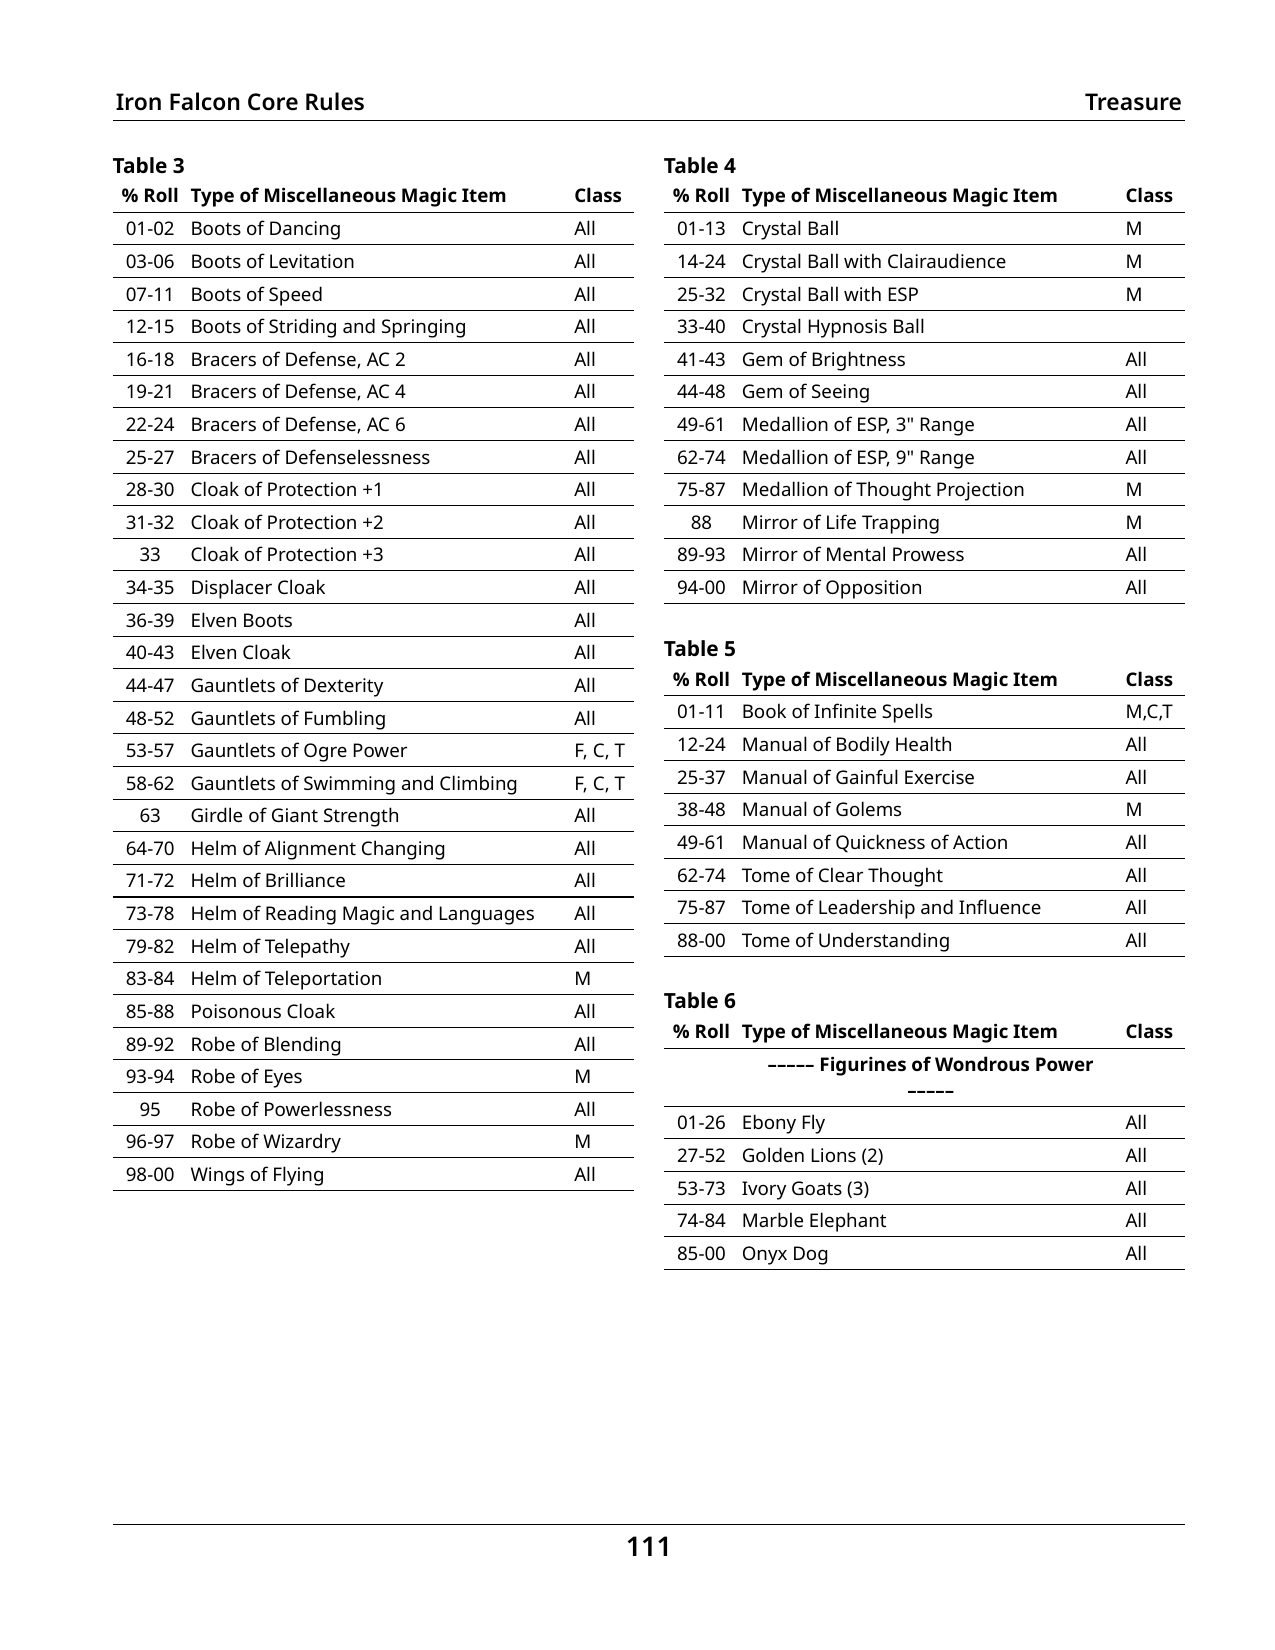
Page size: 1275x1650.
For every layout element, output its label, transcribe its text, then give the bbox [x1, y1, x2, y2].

table_cell Boots of Speed [188, 278, 571, 309]
table_cell All [1123, 1172, 1185, 1203]
table_cell All [571, 832, 634, 864]
table_header Class [571, 179, 634, 212]
table_cell Gem of Seeing [739, 376, 1122, 407]
table_cell All [571, 1093, 634, 1124]
table_cell Boots of Levitation [188, 245, 571, 277]
table_cell M [571, 1126, 634, 1157]
table_header Class [1123, 1015, 1185, 1047]
table_cell Bracers of Defense, AC 2 [188, 343, 571, 375]
table_cell 71-72 [113, 865, 187, 896]
table_cell Wings of Flying [188, 1158, 571, 1190]
table_cell Cloak of Protection +2 [188, 506, 571, 538]
table_cell All [571, 539, 634, 570]
table_cell M [1123, 474, 1185, 505]
table_cell Onyx Dog [739, 1237, 1122, 1269]
table_cell Mirror of Opposition [739, 571, 1122, 603]
table_cell Helm of Alignment Changing [188, 832, 571, 864]
table_cell All [571, 1028, 634, 1059]
table_header % Roll [664, 1015, 739, 1047]
table_header Class [1123, 663, 1185, 695]
table_cell F, C, T [571, 734, 634, 766]
table_cell All [1123, 1107, 1185, 1138]
table_cell 12-15 [113, 311, 187, 342]
table_cell 63 [113, 800, 187, 831]
table_cell All [571, 506, 634, 538]
table_cell Marble Elephant [739, 1205, 1122, 1236]
table_cell All [571, 930, 634, 962]
table_cell All [571, 213, 634, 244]
table_cell Medallion of ESP, 3" Range [739, 408, 1122, 440]
table_cell Helm of Telepathy [188, 930, 571, 962]
table_cell Manual of Bodily Health [739, 729, 1122, 760]
table_cell 75-87 [664, 474, 739, 505]
table_cell Bracers of Defense, AC 4 [188, 376, 571, 407]
table_cell 96-97 [113, 1126, 187, 1157]
table_cell 49-61 [664, 408, 739, 440]
table_cell 01-26 [664, 1107, 739, 1138]
table_cell Medallion of Thought Projection [739, 474, 1122, 505]
table_header % Roll [664, 663, 739, 695]
table_cell 27-52 [664, 1139, 739, 1171]
table_cell All [571, 441, 634, 472]
table_cell Cloak of Protection +3 [188, 539, 571, 570]
table_cell Crystal Ball with Clairaudience [739, 245, 1122, 277]
table_cell All [571, 702, 634, 733]
table_cell Manual of Quickness of Action [739, 826, 1122, 858]
table_cell All [1123, 343, 1185, 375]
table_cell 40-43 [113, 637, 187, 668]
text Table 6 [664, 987, 1185, 1015]
table_cell All [571, 343, 634, 375]
table_cell All [1123, 376, 1185, 407]
table_cell Girdle of Giant Strength [188, 800, 571, 831]
table_cell 73-78 [113, 898, 187, 929]
table_cell Helm of Reading Magic and Languages [188, 898, 571, 929]
table_cell All [1123, 729, 1185, 760]
table_cell 34-35 [113, 571, 187, 603]
table_cell Cloak of Protection +1 [188, 474, 571, 505]
table_cell All [1123, 1139, 1185, 1171]
table_cell Helm of Teleportation [188, 963, 571, 994]
table_cell 07-11 [113, 278, 187, 309]
table_cell Crystal Ball with ESP [739, 278, 1122, 309]
table_cell 22-24 [113, 408, 187, 440]
table_cell All [1123, 891, 1185, 923]
table_cell All [571, 669, 634, 701]
table_cell All [1123, 1237, 1185, 1269]
table_cell F, C, T [571, 767, 634, 798]
table_cell Tome of Clear Thought [739, 859, 1122, 890]
table_cell Bracers of Defense, AC 6 [188, 408, 571, 440]
table_cell ––––– Figurines of Wondrous Power ––––– [739, 1049, 1122, 1106]
table_cell All [571, 898, 634, 929]
table_cell 01-13 [664, 213, 739, 244]
table_cell Mirror of Mental Prowess [739, 539, 1122, 570]
table_cell Robe of Powerlessness [188, 1093, 571, 1124]
table_header Type of Miscellaneous Magic Item [188, 179, 571, 212]
table_cell All [571, 408, 634, 440]
table_cell 95 [113, 1093, 187, 1124]
table_cell All [1123, 539, 1185, 570]
table_cell M [1123, 278, 1185, 309]
table_cell 49-61 [664, 826, 739, 858]
table_cell 88-00 [664, 924, 739, 956]
table_cell All [1123, 408, 1185, 440]
table_cell Robe of Blending [188, 1028, 571, 1059]
table_cell Ivory Goats (3) [739, 1172, 1122, 1203]
table_cell Crystal Ball [739, 213, 1122, 244]
table_cell 38-48 [664, 794, 739, 825]
table_cell Manual of Gainful Exercise [739, 761, 1122, 793]
table_cell M [1123, 213, 1185, 244]
table_cell Gauntlets of Swimming and Climbing [188, 767, 571, 798]
table_cell All [1123, 924, 1185, 956]
table_cell All [571, 800, 634, 831]
table_cell All [571, 571, 634, 603]
table_cell 62-74 [664, 441, 739, 472]
table_cell Displacer Cloak [188, 571, 571, 603]
table_cell Boots of Dancing [188, 213, 571, 244]
table_cell 98-00 [113, 1158, 187, 1190]
table_cell Helm of Brilliance [188, 865, 571, 896]
table_cell 33 [113, 539, 187, 570]
table_cell 74-84 [664, 1205, 739, 1236]
table_cell All [1123, 1205, 1185, 1236]
table_cell Golden Lions (2) [739, 1139, 1122, 1171]
table_cell 89-93 [664, 539, 739, 570]
text Table 4 [664, 151, 1185, 179]
table_cell Gem of Brightness [739, 343, 1122, 375]
table_cell Medallion of ESP, 9" Range [739, 441, 1122, 472]
table_header Type of Miscellaneous Magic Item [739, 179, 1122, 212]
table_cell 48-52 [113, 702, 187, 733]
table_cell Tome of Leadership and Influence [739, 891, 1122, 923]
table_cell All [1123, 571, 1185, 603]
table_cell 01-02 [113, 213, 187, 244]
table_cell 75-87 [664, 891, 739, 923]
table_cell All [1123, 441, 1185, 472]
table_cell All [571, 278, 634, 309]
table_cell 14-24 [664, 245, 739, 277]
table_cell Book of Infinite Spells [739, 696, 1122, 727]
table_cell Gauntlets of Fumbling [188, 702, 571, 733]
table_cell 62-74 [664, 859, 739, 890]
table_cell Ebony Fly [739, 1107, 1122, 1138]
table_cell M [1123, 245, 1185, 277]
table_cell M [571, 963, 634, 994]
table_cell 85-00 [664, 1237, 739, 1269]
table_cell [1123, 1049, 1185, 1106]
table_cell All [571, 245, 634, 277]
table_cell Robe of Wizardry [188, 1126, 571, 1157]
table_cell M [571, 1060, 634, 1092]
table_header Type of Miscellaneous Magic Item [739, 1015, 1122, 1047]
table_cell 89-92 [113, 1028, 187, 1059]
table_cell 79-82 [113, 930, 187, 962]
table_cell 19-21 [113, 376, 187, 407]
table_cell Gauntlets of Ogre Power [188, 734, 571, 766]
table_cell 44-48 [664, 376, 739, 407]
table_cell 53-57 [113, 734, 187, 766]
table_cell Manual of Golems [739, 794, 1122, 825]
table_cell Crystal Hypnosis Ball [739, 311, 1122, 342]
table_cell All [1123, 761, 1185, 793]
table_cell [664, 1049, 739, 1106]
table_cell 83-84 [113, 963, 187, 994]
table_cell 85-88 [113, 995, 187, 1027]
table_cell 12-24 [664, 729, 739, 760]
table_cell 03-06 [113, 245, 187, 277]
table_cell All [571, 376, 634, 407]
table_cell M [1123, 506, 1185, 538]
table_cell Mirror of Life Trapping [739, 506, 1122, 538]
table_cell 36-39 [113, 604, 187, 636]
table_header Class [1123, 179, 1185, 212]
table_cell All [571, 637, 634, 668]
table_cell M,C,T [1123, 696, 1185, 727]
table_cell 01-11 [664, 696, 739, 727]
table_header % Roll [113, 179, 187, 212]
table_cell M [1123, 794, 1185, 825]
table_cell 25-27 [113, 441, 187, 472]
table_cell 25-37 [664, 761, 739, 793]
table_cell 94-00 [664, 571, 739, 603]
table_cell 28-30 [113, 474, 187, 505]
table_cell Poisonous Cloak [188, 995, 571, 1027]
table_cell All [571, 474, 634, 505]
table_cell Boots of Striding and Springing [188, 311, 571, 342]
table_cell Gauntlets of Dexterity [188, 669, 571, 701]
table_cell 44-47 [113, 669, 187, 701]
table_header % Roll [664, 179, 739, 212]
table_cell All [571, 311, 634, 342]
table_cell Robe of Eyes [188, 1060, 571, 1092]
table_cell All [571, 995, 634, 1027]
table_cell 88 [664, 506, 739, 538]
table_cell 93-94 [113, 1060, 187, 1092]
table_cell 16-18 [113, 343, 187, 375]
table_cell [1123, 311, 1185, 342]
table_header Type of Miscellaneous Magic Item [739, 663, 1122, 695]
table_cell 64-70 [113, 832, 187, 864]
text Table 3 [112, 151, 634, 179]
table_cell Elven Boots [188, 604, 571, 636]
table_cell 58-62 [113, 767, 187, 798]
table_cell 31-32 [113, 506, 187, 538]
table_cell Bracers of Defenselessness [188, 441, 571, 472]
table_cell Tome of Understanding [739, 924, 1122, 956]
table_cell 41-43 [664, 343, 739, 375]
table_cell All [571, 865, 634, 896]
table_cell 33-40 [664, 311, 739, 342]
table_cell All [1123, 826, 1185, 858]
table_cell 53-73 [664, 1172, 739, 1203]
table_cell 25-32 [664, 278, 739, 309]
table_cell Elven Cloak [188, 637, 571, 668]
table_cell All [1123, 859, 1185, 890]
table_cell All [571, 604, 634, 636]
table_cell All [571, 1158, 634, 1190]
text Table 5 [664, 634, 1185, 662]
